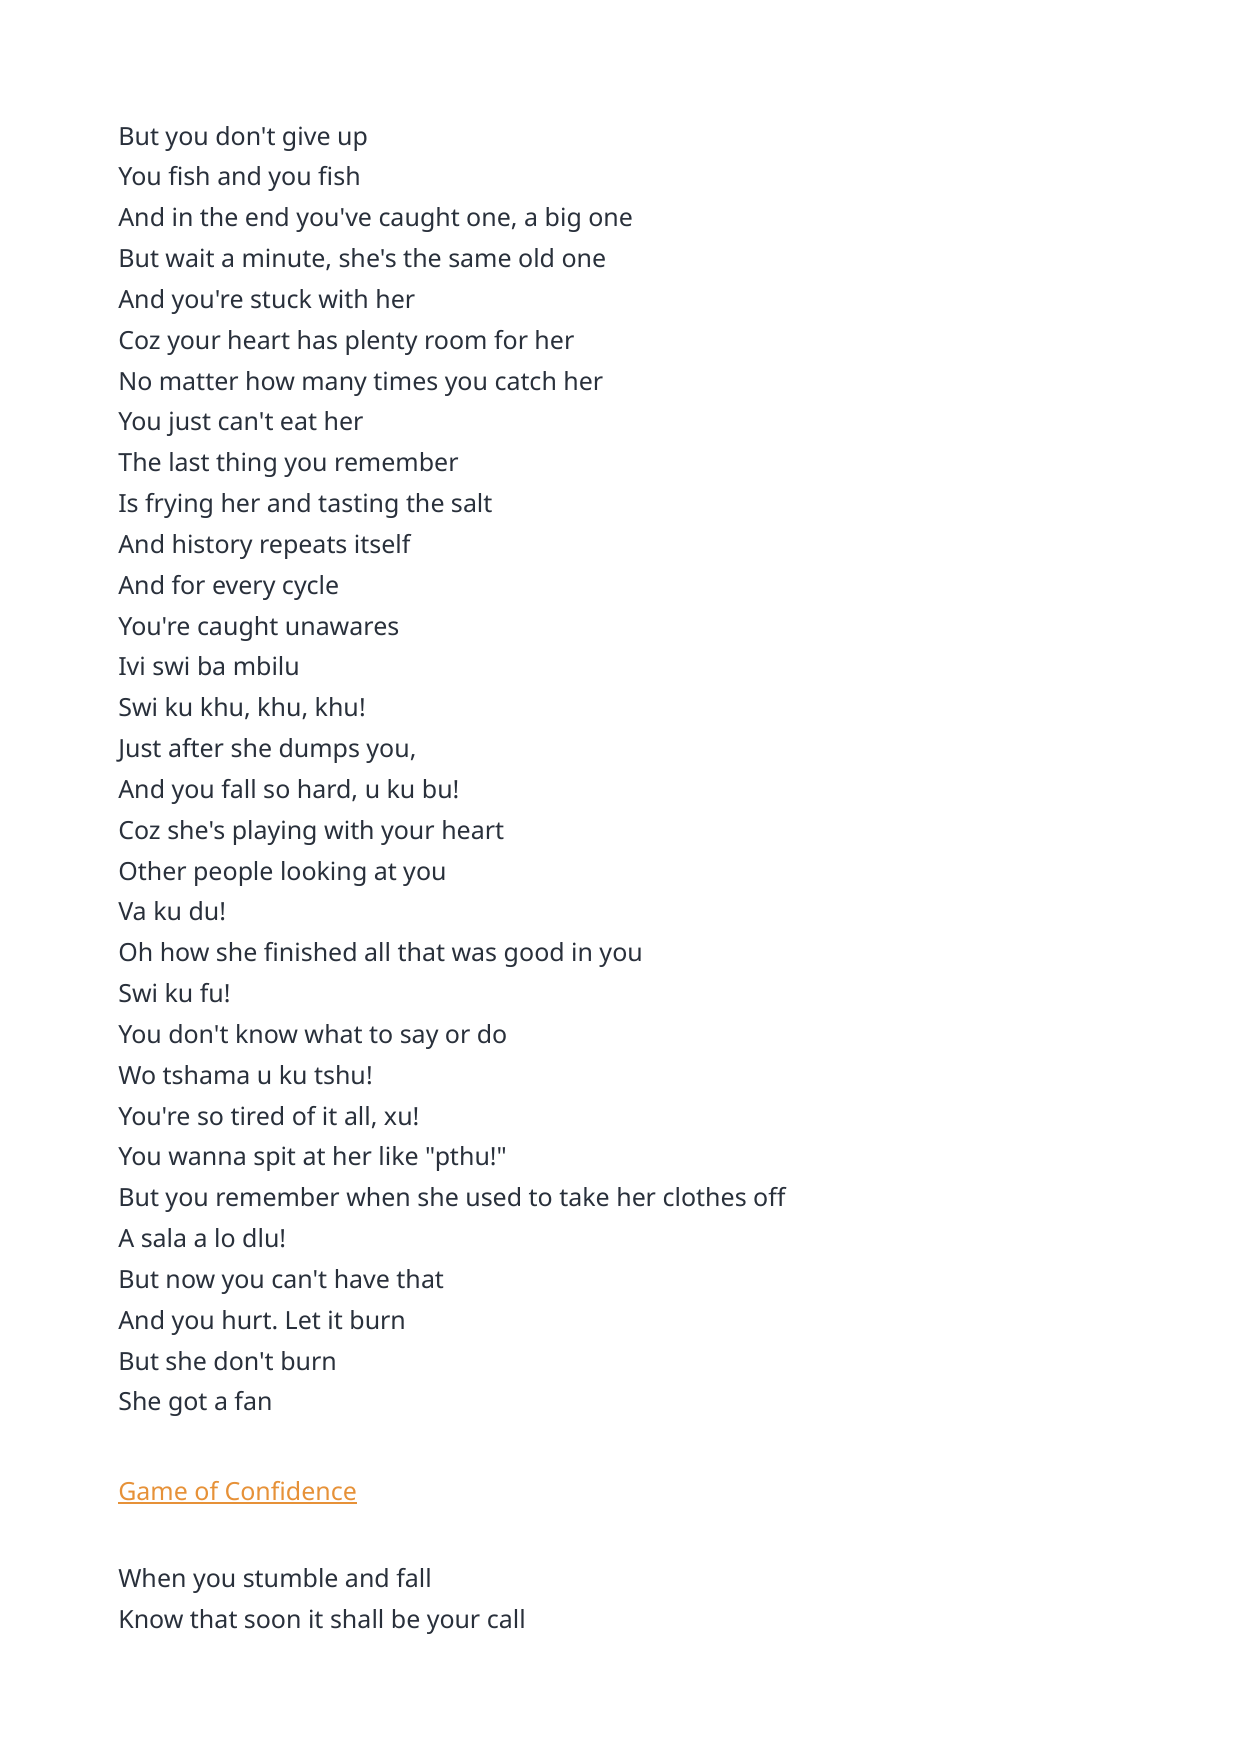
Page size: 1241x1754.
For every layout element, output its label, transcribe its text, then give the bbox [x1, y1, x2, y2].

subtitle Game of Confidence [118, 1473, 1122, 1507]
text But you don't give up You fish and you fish And in the end you've caught one, a big one But wait a minute, she's the same old one And you're stuck with her Coz your heart has plenty room for her No matter how many times you catch her You just can't eat her The last thing you remember Is frying her and tasting the salt And history repeats itself And for every cycle You're caught unawares Ivi swi ba mbilu Swi ku khu, khu, khu! Just after she dumps you, And you fall so hard, u ku bu! Coz she's playing with your heart Other people looking at you Va ku du! Oh how she finished all that was good in you Swi ku fu! You don't know what to say or do Wo tshama u ku tshu! You're so tired of it all, xu! You wanna spit at her like "pthu!" But you remember when she used to take her clothes off A sala a lo dlu! But now you can't have that And you hurt. Let it burn But she don't burn She got a fan [118, 118, 1122, 1418]
text When you stumble and fall Know that soon it shall be your call [118, 1520, 1122, 1636]
